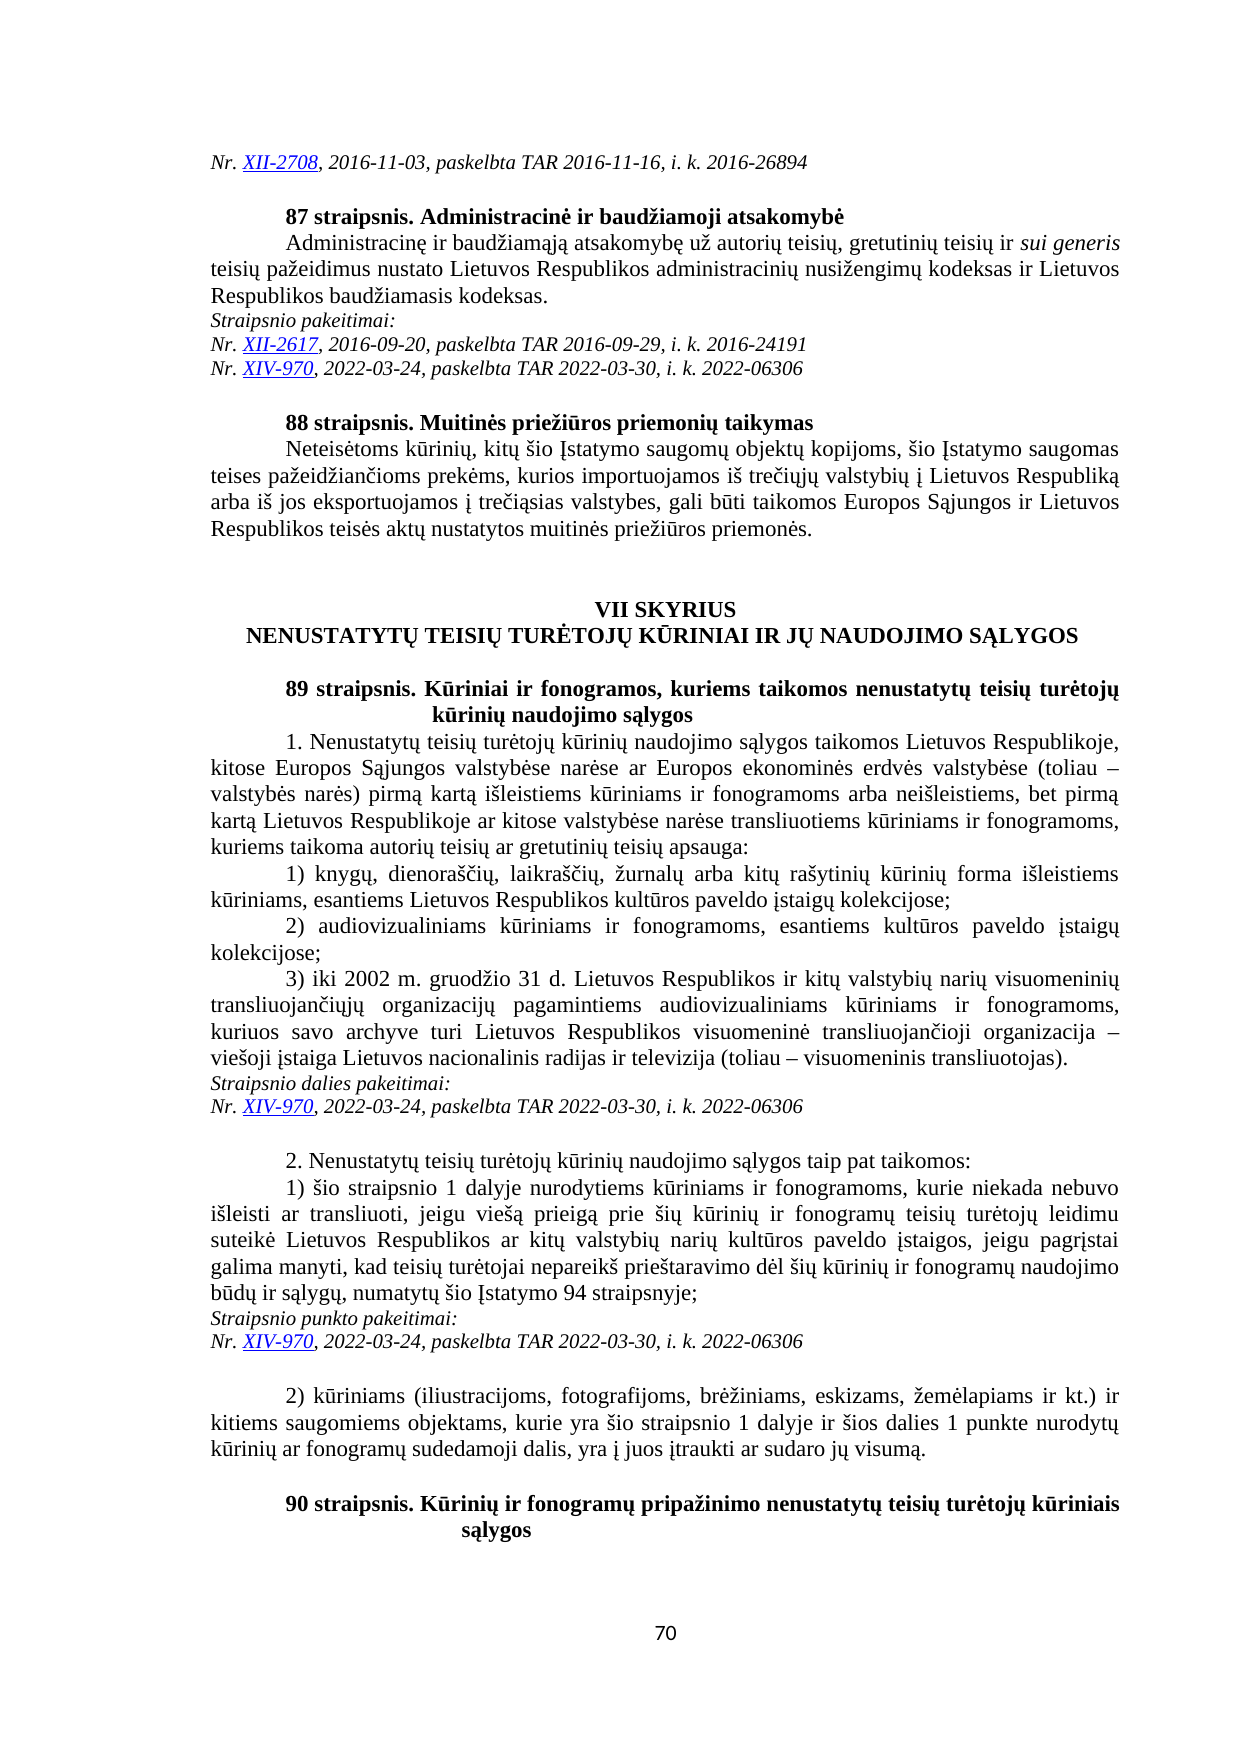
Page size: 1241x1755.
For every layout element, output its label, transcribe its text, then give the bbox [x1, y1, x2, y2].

text Nr. XIV-970, 2022-03-24, paskelbta TAR 2022-03-30, i. k. 2022-06306 [210, 1094, 1120, 1118]
text Straipsnio punkto pakeitimai: [210, 1305, 1120, 1329]
text NENUSTATYTŲ TEISIŲ TURĖTOJŲ KŪRINIAI IR JŲ NAUDOJIMO SĄLYGOS [210, 622, 1120, 649]
text 88 straipsnis. Muitinės priežiūros priemonių taikymas [210, 409, 1119, 436]
text 89 straipsnis. Kūriniai ir fonogramos, kuriems taikomos nenustatytų teisių turėtojų kūrinių naudojimo sąlygos [285, 675, 1120, 728]
text 2) audiovizualiniams kūriniams ir fonogramoms, esantiems kultūros paveldo įstaigų kolekcijose; [210, 912, 1120, 965]
text 1) šio straipsnio 1 dalyje nurodytiems kūriniams ir fonogramoms, kurie niekada nebuvo išleisti ar transliuoti, jeigu viešą prieigą prie šių kūrinių ir fonogramų teisių turėtojų leidimu suteikė Lietuvos Respublikos ar kitų valstybių narių kultūros paveldo įstaigos, jeigu pagrįstai galima manyti, kad teisių turėtojai nepareikš prieštaravimo dėl šių kūrinių ir fonogramų naudojimo būdų ir sąlygų, numatytų šio Įstatymo 94 straipsnyje; [210, 1174, 1120, 1305]
text 1) knygų, dienoraščių, laikraščių, žurnalų arba kitų rašytinių kūrinių forma išleistiems kūriniams, esantiems Lietuvos Respublikos kultūros paveldo įstaigų kolekcijose; [210, 859, 1120, 912]
text Nr. XIV-970, 2022-03-24, paskelbta TAR 2022-03-30, i. k. 2022-06306 [210, 356, 1120, 380]
text 2) kūriniams (iliustracijoms, fotografijoms, brėžiniams, eskizams, žemėlapiams ir kt.) ir kitiems saugomiems objektams, kurie yra šio straipsnio 1 dalyje ir šios dalies 1 punkte nurodytų kūrinių ar fonogramų sudedamoji dalis, yra į juos įtraukti ar sudaro jų visumą. [210, 1382, 1120, 1461]
text 2. Nenustatytų teisių turėtojų kūrinių naudojimo sąlygos taip pat taikomos: [210, 1147, 1120, 1174]
text Straipsnio dalies pakeitimai: [210, 1070, 1120, 1094]
text 1. Nenustatytų teisių turėtojų kūrinių naudojimo sąlygos taikomos Lietuvos Respublikoje, kitose Europos Sąjungos valstybėse narėse ar Europos ekonominės erdvės valstybėse (toliau – valstybės narės) pirmą kartą išleistiems kūriniams ir fonogramoms arba neišleistiems, bet pirmą kartą Lietuvos Respublikoje ar kitose valstybėse narėse transliuotiems kūriniams ir fonogramoms, kuriems taikoma autorių teisių ar gretutinių teisių apsauga: [210, 728, 1120, 859]
text Neteisėtoms kūrinių, kitų šio Įstatymo saugomų objektų kopijoms, šio Įstatymo saugomas teises pažeidžiančioms prekėms, kurios importuojamos iš trečiųjų valstybių į Lietuvos Respubliką arba iš jos eksportuojamos į trečiąsias valstybes, gali būti taikomos Europos Sąjungos ir Lietuvos Respublikos teisės aktų nustatytos muitinės priežiūros priemonės. [210, 436, 1120, 541]
text VII SKYRIUS [210, 596, 1120, 622]
text Administracinę ir baudžiamąją atsakomybę už autorių teisių, gretutinių teisių ir sui generis teisių pažeidimus nustato Lietuvos Respublikos administracinių nusižengimų kodeksas ir Lietuvos Respublikos baudžiamasis kodeksas. [210, 229, 1120, 308]
text Nr. XII-2708, 2016-11-03, paskelbta TAR 2016-11-16, i. k. 2016-26894 [210, 150, 1120, 174]
text Straipsnio pakeitimai: [210, 308, 1120, 332]
text 90 straipsnis. Kūrinių ir fonogramų pripažinimo nenustatytų teisių turėtojų kūriniais sąlygos [285, 1490, 1120, 1543]
text 87 straipsnis. Administracinė ir baudžiamoji atsakomybė [210, 203, 1120, 229]
text Nr. XII-2617, 2016-09-20, paskelbta TAR 2016-09-29, i. k. 2016-24191 [210, 332, 1120, 356]
text Nr. XIV-970, 2022-03-24, paskelbta TAR 2022-03-30, i. k. 2022-06306 [210, 1329, 1120, 1353]
text 3) iki 2002 m. gruodžio 31 d. Lietuvos Respublikos ir kitų valstybių narių visuomeninių transliuojančiųjų organizacijų pagamintiems audiovizualiniams kūriniams ir fonogramoms, kuriuos savo archyve turi Lietuvos Respublikos visuomeninė transliuojančioji organizacija – viešoji įstaiga Lietuvos nacionalinis radijas ir televizija (toliau – visuomeninis transliuotojas). [210, 965, 1120, 1070]
